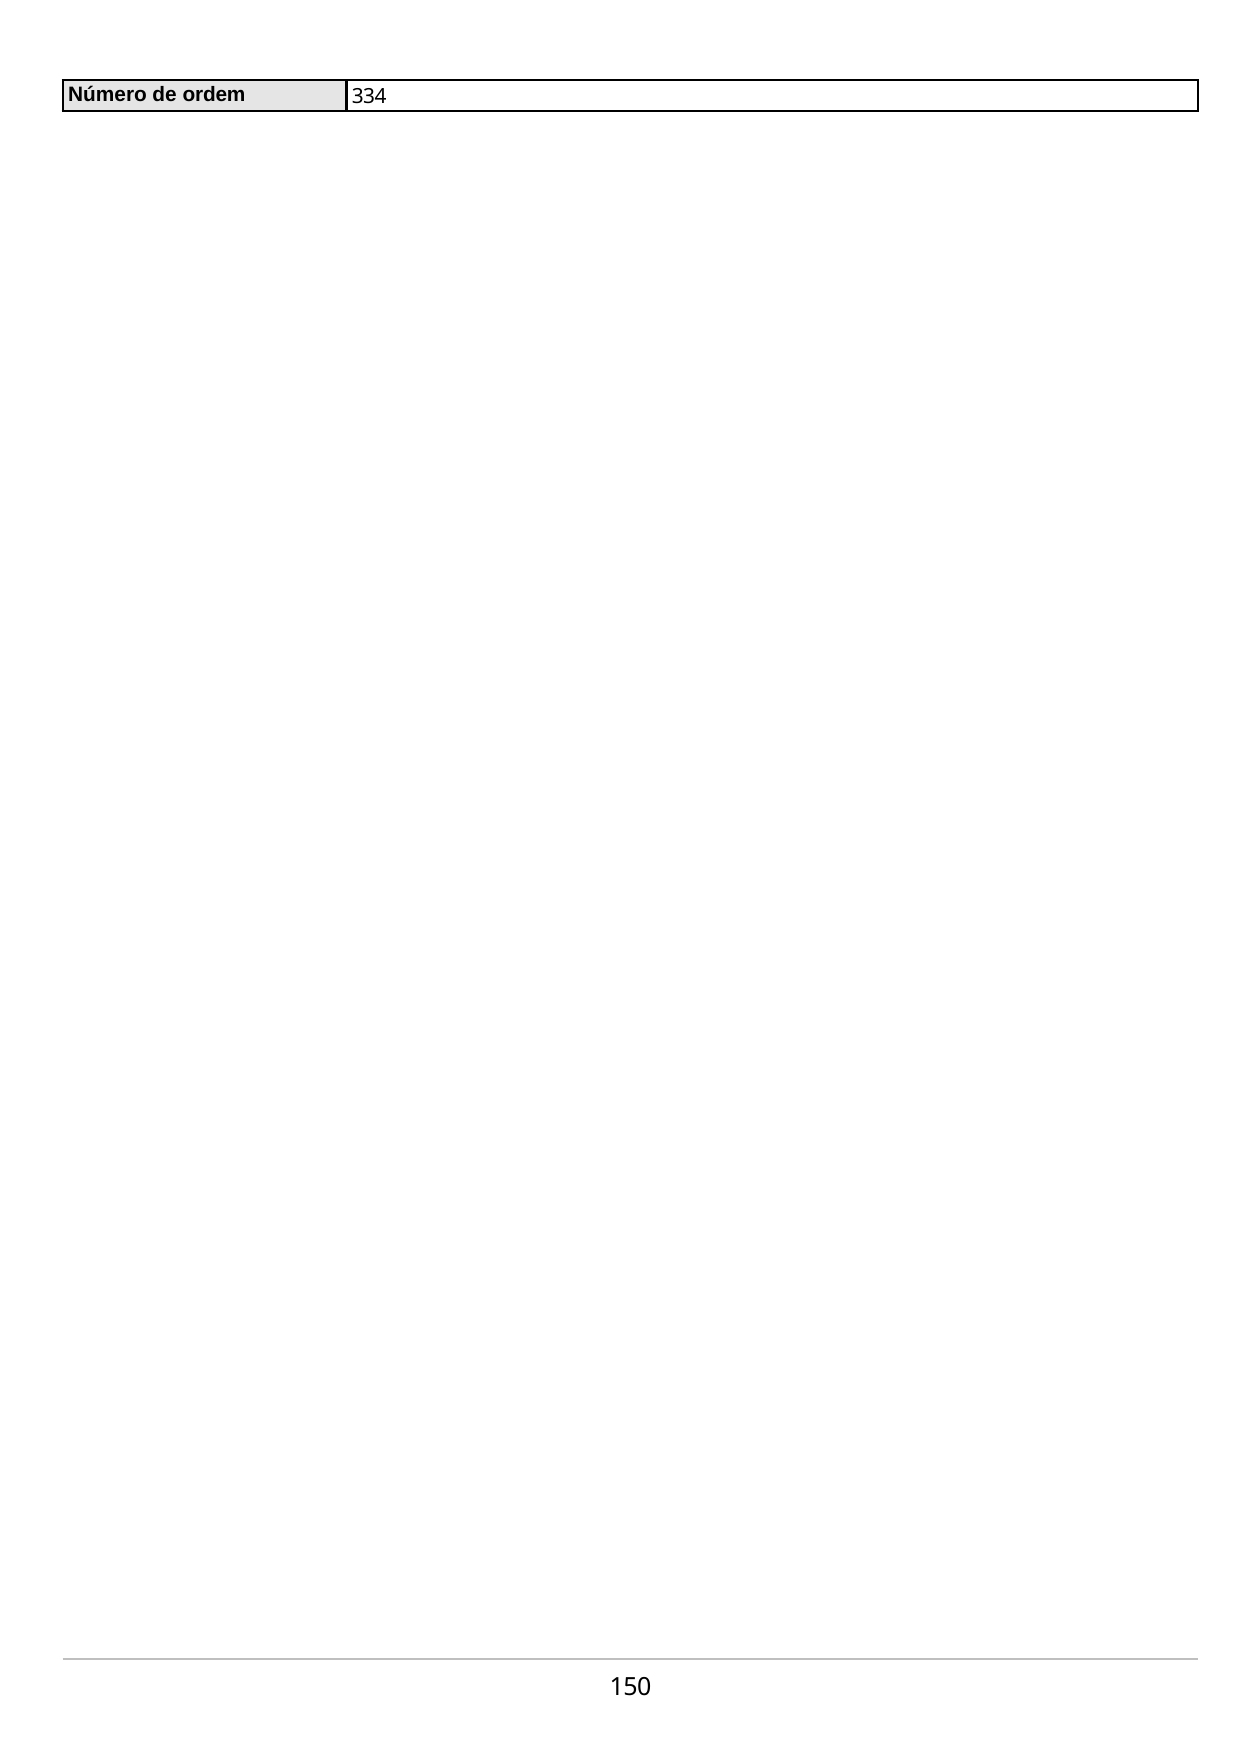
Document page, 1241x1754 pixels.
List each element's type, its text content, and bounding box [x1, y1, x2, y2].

table_cell 334 [348, 81, 1197, 110]
table_cell Número de ordem [64, 81, 345, 110]
